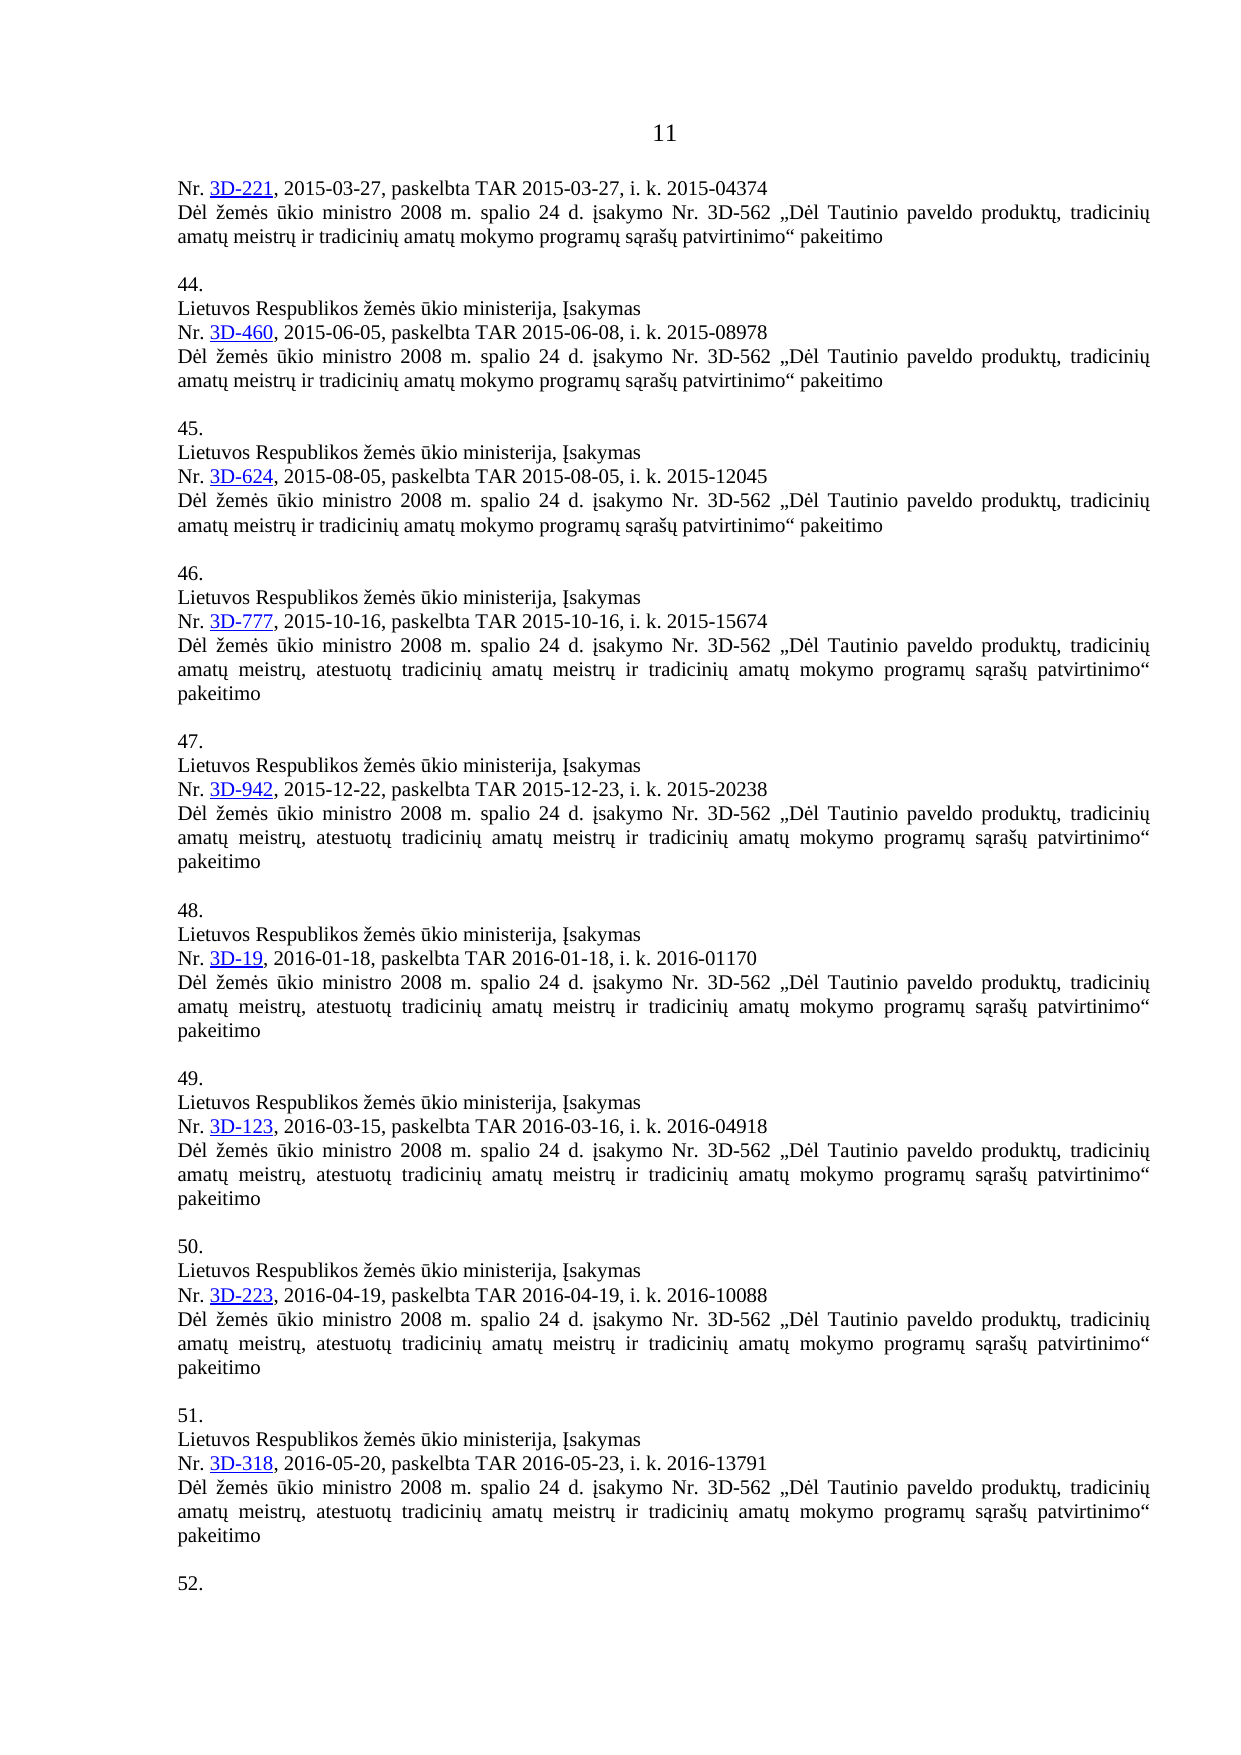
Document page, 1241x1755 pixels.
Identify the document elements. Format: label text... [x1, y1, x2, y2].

text Dėl žemės ūkio ministro 2008 m. spalio 24 d. įsakymo Nr. 3D-562 „Dėl Tautinio paveldo produktų, tradicinių amatų meistrų, atestuotų tradicinių amatų meistrų ir tradicinių amatų mokymo programų sąrašų patvirtinimo“ pakeitimo [177, 1138, 1152, 1210]
text Lietuvos Respublikos žemės ūkio ministerija, Įsakymas [177, 753, 1152, 777]
text 52. [177, 1571, 1152, 1595]
text Nr. 3D-624, 2015-08-05, paskelbta TAR 2015-08-05, i. k. 2015-12045 [177, 464, 1152, 488]
text Nr. 3D-223, 2016-04-19, paskelbta TAR 2016-04-19, i. k. 2016-10088 [177, 1282, 1152, 1307]
text Dėl žemės ūkio ministro 2008 m. spalio 24 d. įsakymo Nr. 3D-562 „Dėl Tautinio paveldo produktų, tradicinių amatų meistrų, atestuotų tradicinių amatų meistrų ir tradicinių amatų mokymo programų sąrašų patvirtinimo“ pakeitimo [177, 1475, 1152, 1547]
text Dėl žemės ūkio ministro 2008 m. spalio 24 d. įsakymo Nr. 3D-562 „Dėl Tautinio paveldo produktų, tradicinių amatų meistrų, atestuotų tradicinių amatų meistrų ir tradicinių amatų mokymo programų sąrašų patvirtinimo“ pakeitimo [177, 633, 1152, 705]
text 49. [177, 1066, 1152, 1090]
text 47. [177, 729, 1152, 753]
text Nr. 3D-460, 2015-06-05, paskelbta TAR 2015-06-08, i. k. 2015-08978 [177, 320, 1152, 344]
text Dėl žemės ūkio ministro 2008 m. spalio 24 d. įsakymo Nr. 3D-562 „Dėl Tautinio paveldo produktų, tradicinių amatų meistrų, atestuotų tradicinių amatų meistrų ir tradicinių amatų mokymo programų sąrašų patvirtinimo“ pakeitimo [177, 801, 1152, 873]
text 51. [177, 1403, 1152, 1427]
text 44. [177, 272, 1152, 296]
text Lietuvos Respublikos žemės ūkio ministerija, Įsakymas [177, 296, 1152, 320]
text 45. [177, 416, 1152, 440]
text Lietuvos Respublikos žemės ūkio ministerija, Įsakymas [177, 1258, 1152, 1282]
text Lietuvos Respublikos žemės ūkio ministerija, Įsakymas [177, 1090, 1152, 1114]
text Nr. 3D-942, 2015-12-22, paskelbta TAR 2015-12-23, i. k. 2015-20238 [177, 777, 1152, 801]
text Dėl žemės ūkio ministro 2008 m. spalio 24 d. įsakymo Nr. 3D-562 „Dėl Tautinio paveldo produktų, tradicinių amatų meistrų ir tradicinių amatų mokymo programų sąrašų patvirtinimo“ pakeitimo [177, 344, 1152, 392]
text 50. [177, 1234, 1152, 1258]
text Dėl žemės ūkio ministro 2008 m. spalio 24 d. įsakymo Nr. 3D-562 „Dėl Tautinio paveldo produktų, tradicinių amatų meistrų ir tradicinių amatų mokymo programų sąrašų patvirtinimo“ pakeitimo [177, 488, 1152, 537]
text Dėl žemės ūkio ministro 2008 m. spalio 24 d. įsakymo Nr. 3D-562 „Dėl Tautinio paveldo produktų, tradicinių amatų meistrų, atestuotų tradicinių amatų meistrų ir tradicinių amatų mokymo programų sąrašų patvirtinimo“ pakeitimo [177, 970, 1152, 1042]
text 46. [177, 561, 1152, 585]
text Nr. 3D-318, 2016-05-20, paskelbta TAR 2016-05-23, i. k. 2016-13791 [177, 1451, 1152, 1475]
text Lietuvos Respublikos žemės ūkio ministerija, Įsakymas [177, 585, 1152, 609]
text Nr. 3D-19, 2016-01-18, paskelbta TAR 2016-01-18, i. k. 2016-01170 [177, 946, 1152, 970]
text Nr. 3D-123, 2016-03-15, paskelbta TAR 2016-03-16, i. k. 2016-04918 [177, 1114, 1152, 1138]
text Lietuvos Respublikos žemės ūkio ministerija, Įsakymas [177, 1427, 1152, 1451]
text Dėl žemės ūkio ministro 2008 m. spalio 24 d. įsakymo Nr. 3D-562 „Dėl Tautinio paveldo produktų, tradicinių amatų meistrų, atestuotų tradicinių amatų meistrų ir tradicinių amatų mokymo programų sąrašų patvirtinimo“ pakeitimo [177, 1307, 1152, 1379]
text 48. [177, 897, 1152, 922]
text Nr. 3D-777, 2015-10-16, paskelbta TAR 2015-10-16, i. k. 2015-15674 [177, 609, 1152, 633]
text Lietuvos Respublikos žemės ūkio ministerija, Įsakymas [177, 440, 1152, 464]
text Dėl žemės ūkio ministro 2008 m. spalio 24 d. įsakymo Nr. 3D-562 „Dėl Tautinio paveldo produktų, tradicinių amatų meistrų ir tradicinių amatų mokymo programų sąrašų patvirtinimo“ pakeitimo [177, 200, 1152, 248]
text Nr. 3D-221, 2015-03-27, paskelbta TAR 2015-03-27, i. k. 2015-04374 [177, 176, 1152, 200]
text Lietuvos Respublikos žemės ūkio ministerija, Įsakymas [177, 922, 1152, 946]
